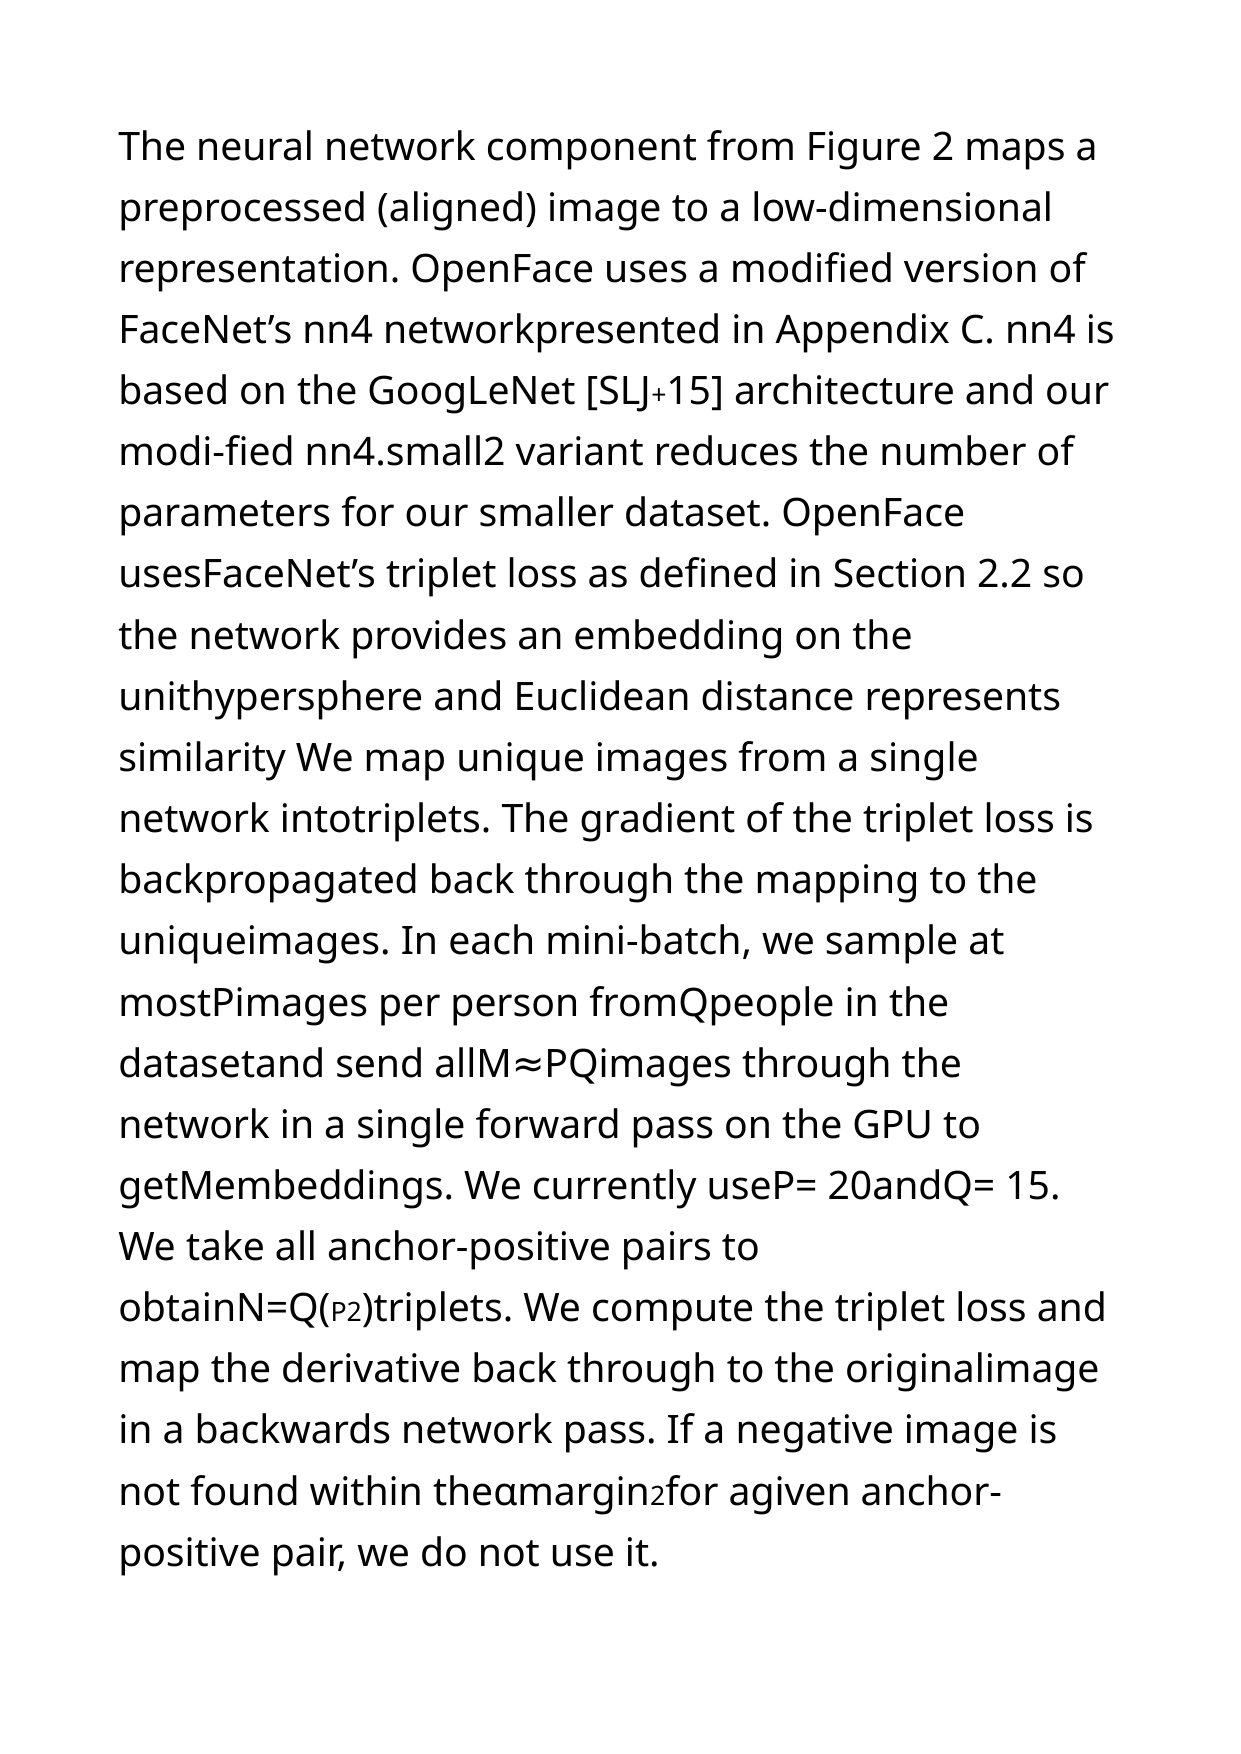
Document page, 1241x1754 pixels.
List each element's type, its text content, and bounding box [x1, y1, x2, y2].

text The neural network component from Figure 2 maps a preprocessed (aligned) image to a low-dimensional representation. OpenFace uses a modified version of FaceNet’s nn4 networkpresented in Appendix C. nn4 is based on the GoogLeNet [SLJ+15] architecture and our modi-fied nn4.small2 variant reduces the number of parameters for our smaller dataset. OpenFace usesFaceNet’s triplet loss as defined in Section 2.2 so the network provides an embedding on the unithypersphere and Euclidean distance represents similarity We map unique images from a single network intotriplets. The gradient of the triplet loss is backpropagated back through the mapping to the uniqueimages. In each mini-batch, we sample at mostPimages per person fromQpeople in the datasetand send allM≈PQimages through the network in a single forward pass on the GPU to getMembeddings. We currently useP= 20andQ= 15. We take all anchor-positive pairs to obtainN=Q(P2)triplets. We compute the triplet loss and map the derivative back through to the originalimage in a backwards network pass. If a negative image is not found within theαmargin2for agiven anchor-positive pair, we do not use it. [118, 118, 1122, 1578]
